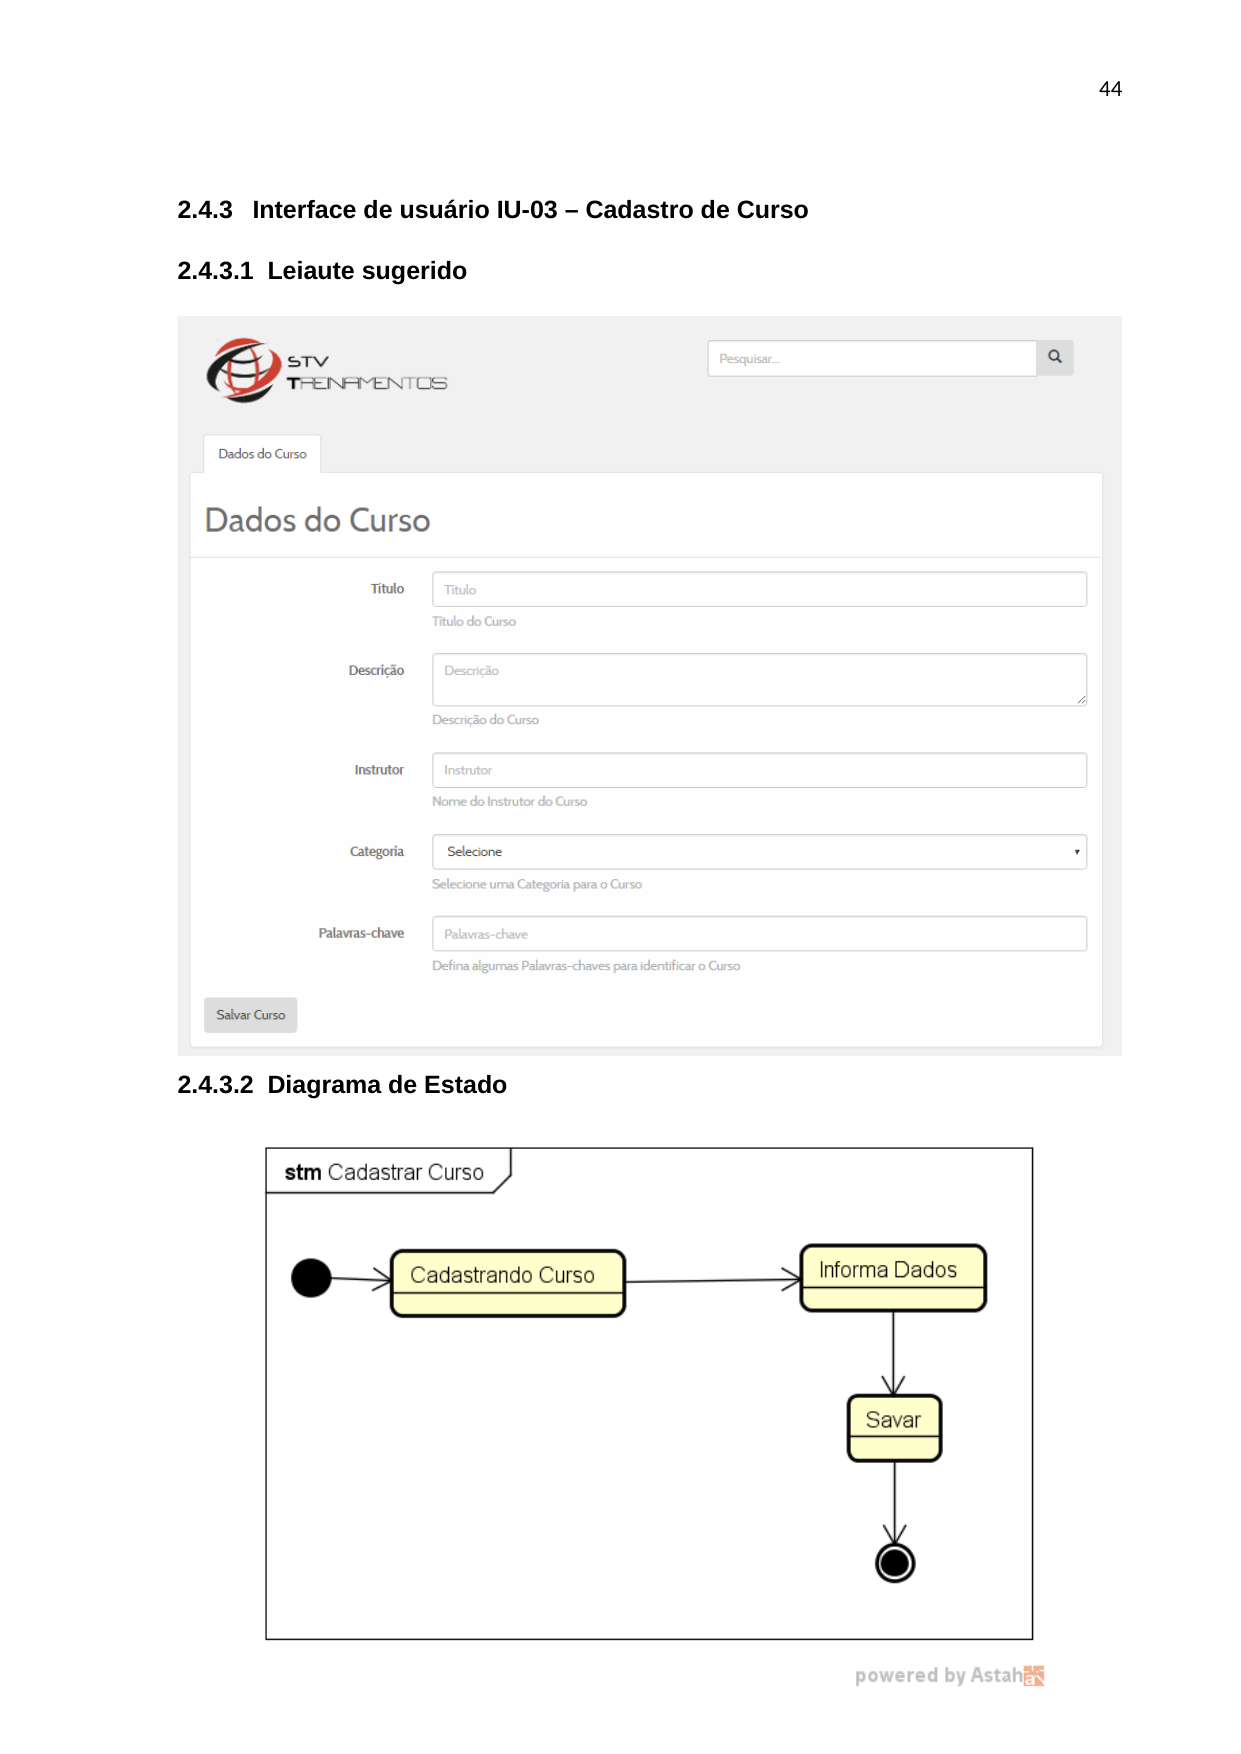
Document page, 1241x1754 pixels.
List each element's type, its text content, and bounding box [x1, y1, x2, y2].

picture [248, 1130, 1051, 1693]
subtitle Diagrama de Estado [177, 1056, 1122, 1099]
picture [177, 316, 1123, 1056]
subtitle Leiaute sugerido [177, 256, 1122, 284]
subtitle Interface de usuário IU-03 – Cadastro de Curso [177, 195, 1122, 224]
